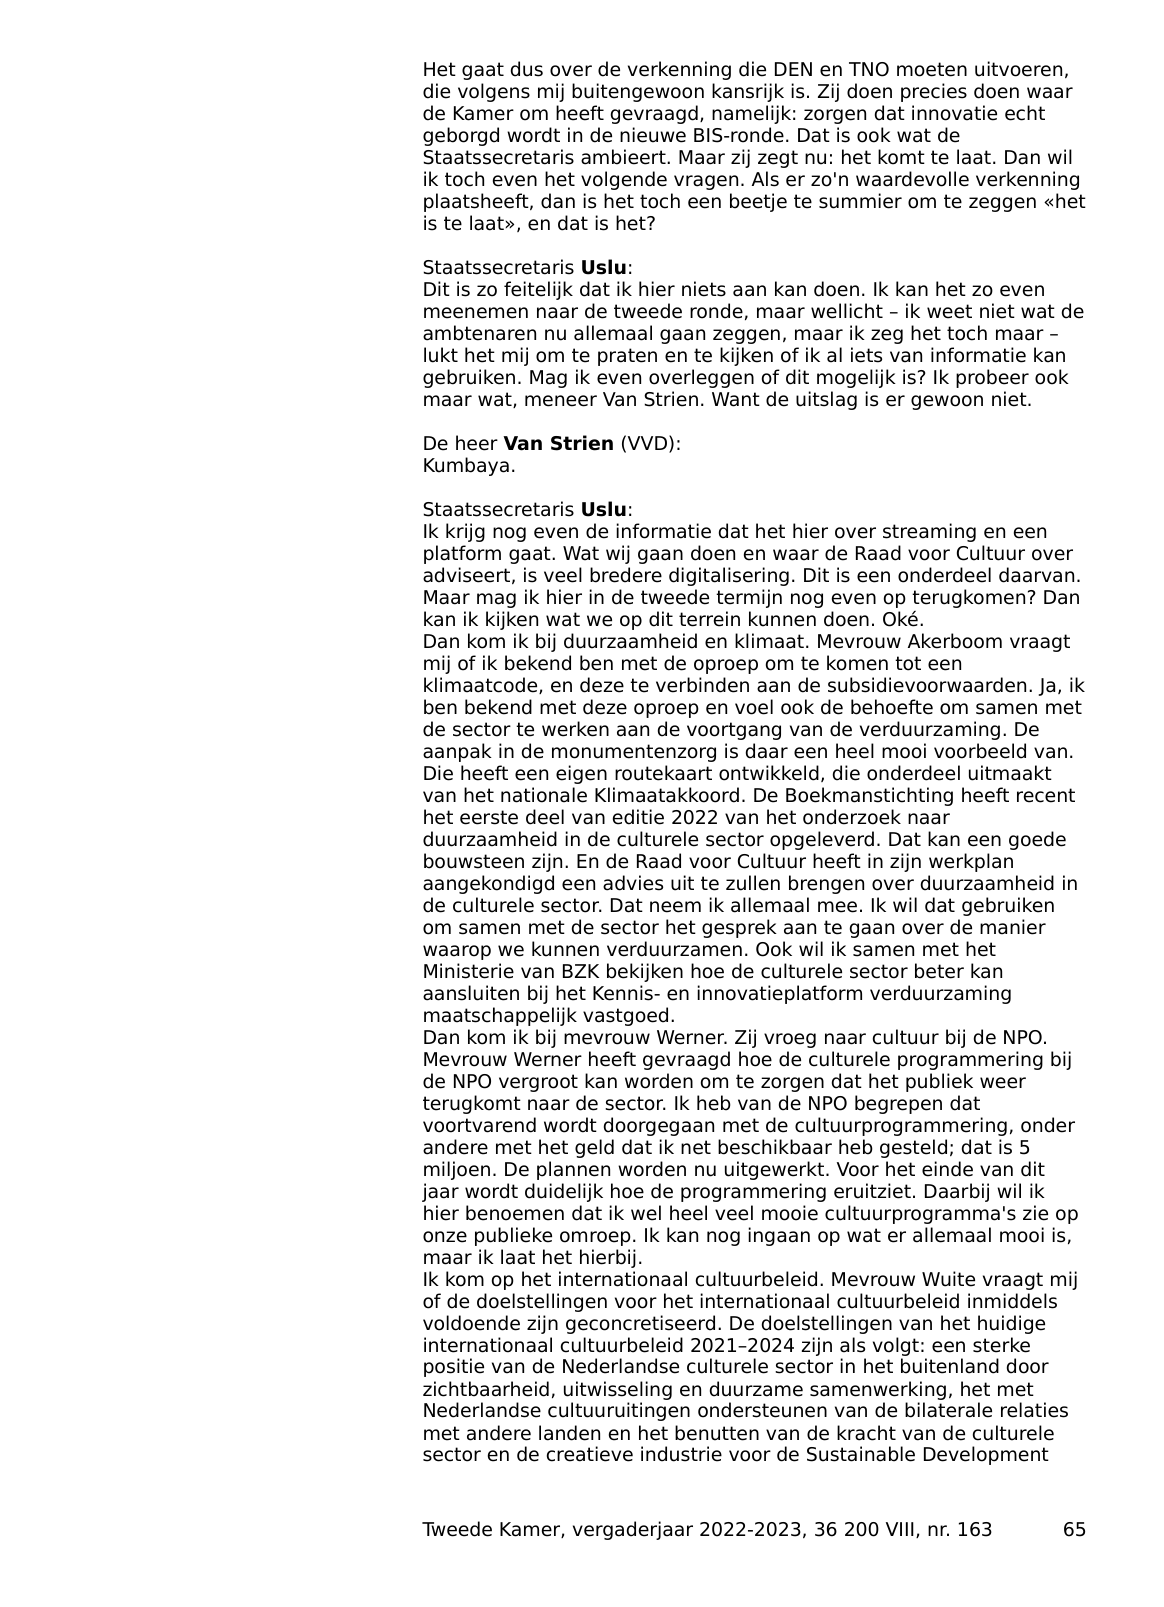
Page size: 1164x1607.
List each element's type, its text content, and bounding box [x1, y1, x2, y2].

text Kumbaya. [422, 455, 1087, 477]
text Staatssecretaris Uslu: [422, 257, 1087, 279]
text Ik kom op het internationaal cultuurbeleid. Mevrouw Wuite vraagt mij of de doelstellingen voor het internationaal cultuurbeleid inmiddels voldoende zijn geconcretiseerd. De doelstellingen van het huidige internationaal cultuurbeleid 2021–2024 zijn als volgt: een sterke positie van de Nederlandse culturele sector in het buitenland door zichtbaarheid, uitwisseling en duurzame samenwerking, het met Nederlandse cultuuruitingen ondersteunen van de bilaterale relaties met andere landen en het benutten van de kracht van de culturele sector en de creatieve industrie voor de Sustainable Development [422, 1268, 1087, 1466]
text Het gaat dus over de verkenning die DEN en TNO moeten uitvoeren, die volgens mij buitengewoon kansrijk is. Zij doen precies doen waar de Kamer om heeft gevraagd, namelijk: zorgen dat innovatie echt geborgd wordt in de nieuwe BIS-ronde. Dat is ook wat de Staatssecretaris ambieert. Maar zij zegt nu: het komt te laat. Dan wil ik toch even het volgende vragen. Als er zo'n waardevolle verkenning plaatsheeft, dan is het toch een beetje te summier om te zeggen «het is te laat», en dat is het? [422, 59, 1087, 235]
text Dan kom ik bij mevrouw Werner. Zij vroeg naar cultuur bij de NPO. Mevrouw Werner heeft gevraagd hoe de culturele programmering bij de NPO vergroot kan worden om te zorgen dat het publiek weer terugkomt naar de sector. Ik heb van de NPO begrepen dat voortvarend wordt doorgegaan met de cultuurprogrammering, onder andere met het geld dat ik net beschikbaar heb gesteld; dat is 5 miljoen. De plannen worden nu uitgewerkt. Voor het einde van dit jaar wordt duidelijk hoe de programmering eruitziet. Daarbij wil ik hier benoemen dat ik wel heel veel mooie cultuurprogramma's zie op onze publieke omroep. Ik kan nog ingaan op wat er allemaal mooi is, maar ik laat het hierbij. [422, 1027, 1087, 1268]
text Dan kom ik bij duurzaamheid en klimaat. Mevrouw Akerboom vraagt mij of ik bekend ben met de oproep om te komen tot een klimaatcode, en deze te verbinden aan de subsidievoorwaarden. Ja, ik ben bekend met deze oproep en voel ook de behoefte om samen met de sector te werken aan de voortgang van de verduurzaming. De aanpak in de monumentenzorg is daar een heel mooi voorbeeld van. Die heeft een eigen routekaart ontwikkeld, die onderdeel uitmaakt van het nationale Klimaatakkoord. De Boekmanstichting heeft recent het eerste deel van editie 2022 van het onderzoek naar duurzaamheid in de culturele sector opgeleverd. Dat kan een goede bouwsteen zijn. En de Raad voor Cultuur heeft in zijn werkplan aangekondigd een advies uit te zullen brengen over duurzaamheid in de culturele sector. Dat neem ik allemaal mee. Ik wil dat gebruiken om samen met de sector het gesprek aan te gaan over de manier waarop we kunnen verduurzamen. Ook wil ik samen met het Ministerie van BZK bekijken hoe de culturele sector beter kan aansluiten bij het Kennis- en innovatieplatform verduurzaming maatschappelijk vastgoed. [422, 631, 1087, 1027]
text De heer Van Strien (VVD): [422, 433, 1087, 455]
text Dit is zo feitelijk dat ik hier niets aan kan doen. Ik kan het zo even meenemen naar de tweede ronde, maar wellicht – ik weet niet wat de ambtenaren nu allemaal gaan zeggen, maar ik zeg het toch maar – lukt het mij om te praten en te kijken of ik al iets van informatie kan gebruiken. Mag ik even overleggen of dit mogelijk is? Ik probeer ook maar wat, meneer Van Strien. Want de uitslag is er gewoon niet. [422, 279, 1087, 411]
text Ik krijg nog even de informatie dat het hier over streaming en een platform gaat. Wat wij gaan doen en waar de Raad voor Cultuur over adviseert, is veel bredere digitalisering. Dit is een onderdeel daarvan. Maar mag ik hier in de tweede termijn nog even op terugkomen? Dan kan ik kijken wat we op dit terrein kunnen doen. Oké. [422, 521, 1087, 631]
text Staatssecretaris Uslu: [422, 499, 1087, 521]
